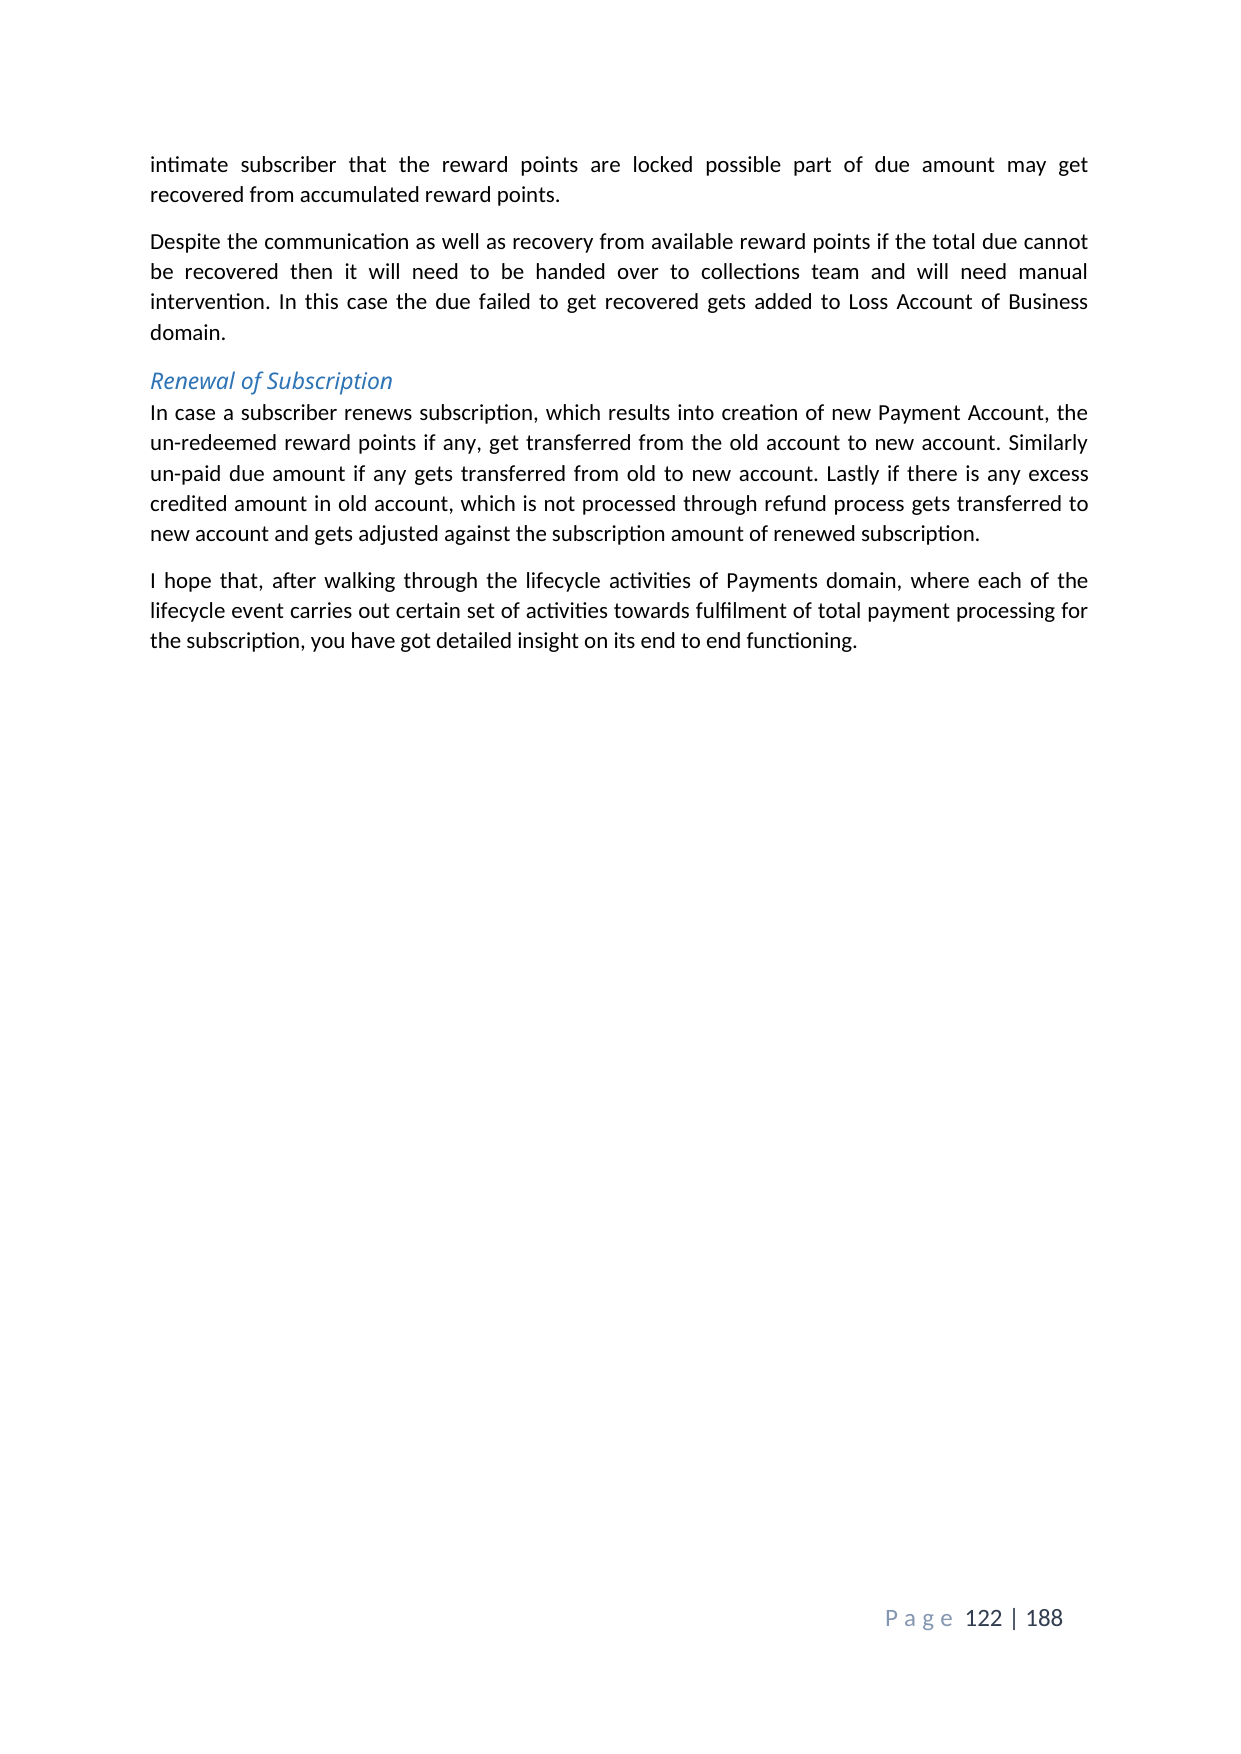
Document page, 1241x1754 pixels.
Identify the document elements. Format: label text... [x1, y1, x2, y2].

text I hope that, after walking through the lifecycle activities of Payments domain, where each of the lifecycle event carries out certain set of activities towards fulfilment of total payment processing for the subscription, you have got detailed insight on its end to end functioning. [150, 566, 1090, 654]
subtitle Renewal of Subscription [150, 364, 1090, 396]
text In case a subscriber renews subscription, which results into creation of new Payment Account, the un-redeemed reward points if any, get transferred from the old account to new account. Similarly un-paid due amount if any gets transferred from old to new account. Lastly if there is any excess credited amount in old account, which is not processed through refund process gets transferred to new account and gets adjusted against the subscription amount of renewed subscription. [150, 398, 1090, 547]
text intimate subscriber that the reward points are locked possible part of due amount may get recovered from accumulated reward points. [150, 150, 1090, 208]
text Despite the communication as well as recovery from available reward points if the total due cannot be recovered then it will need to be handed over to collections team and will need manual intervention. In this case the due failed to get recovered gets added to Loss Account of Business domain. [150, 227, 1090, 346]
